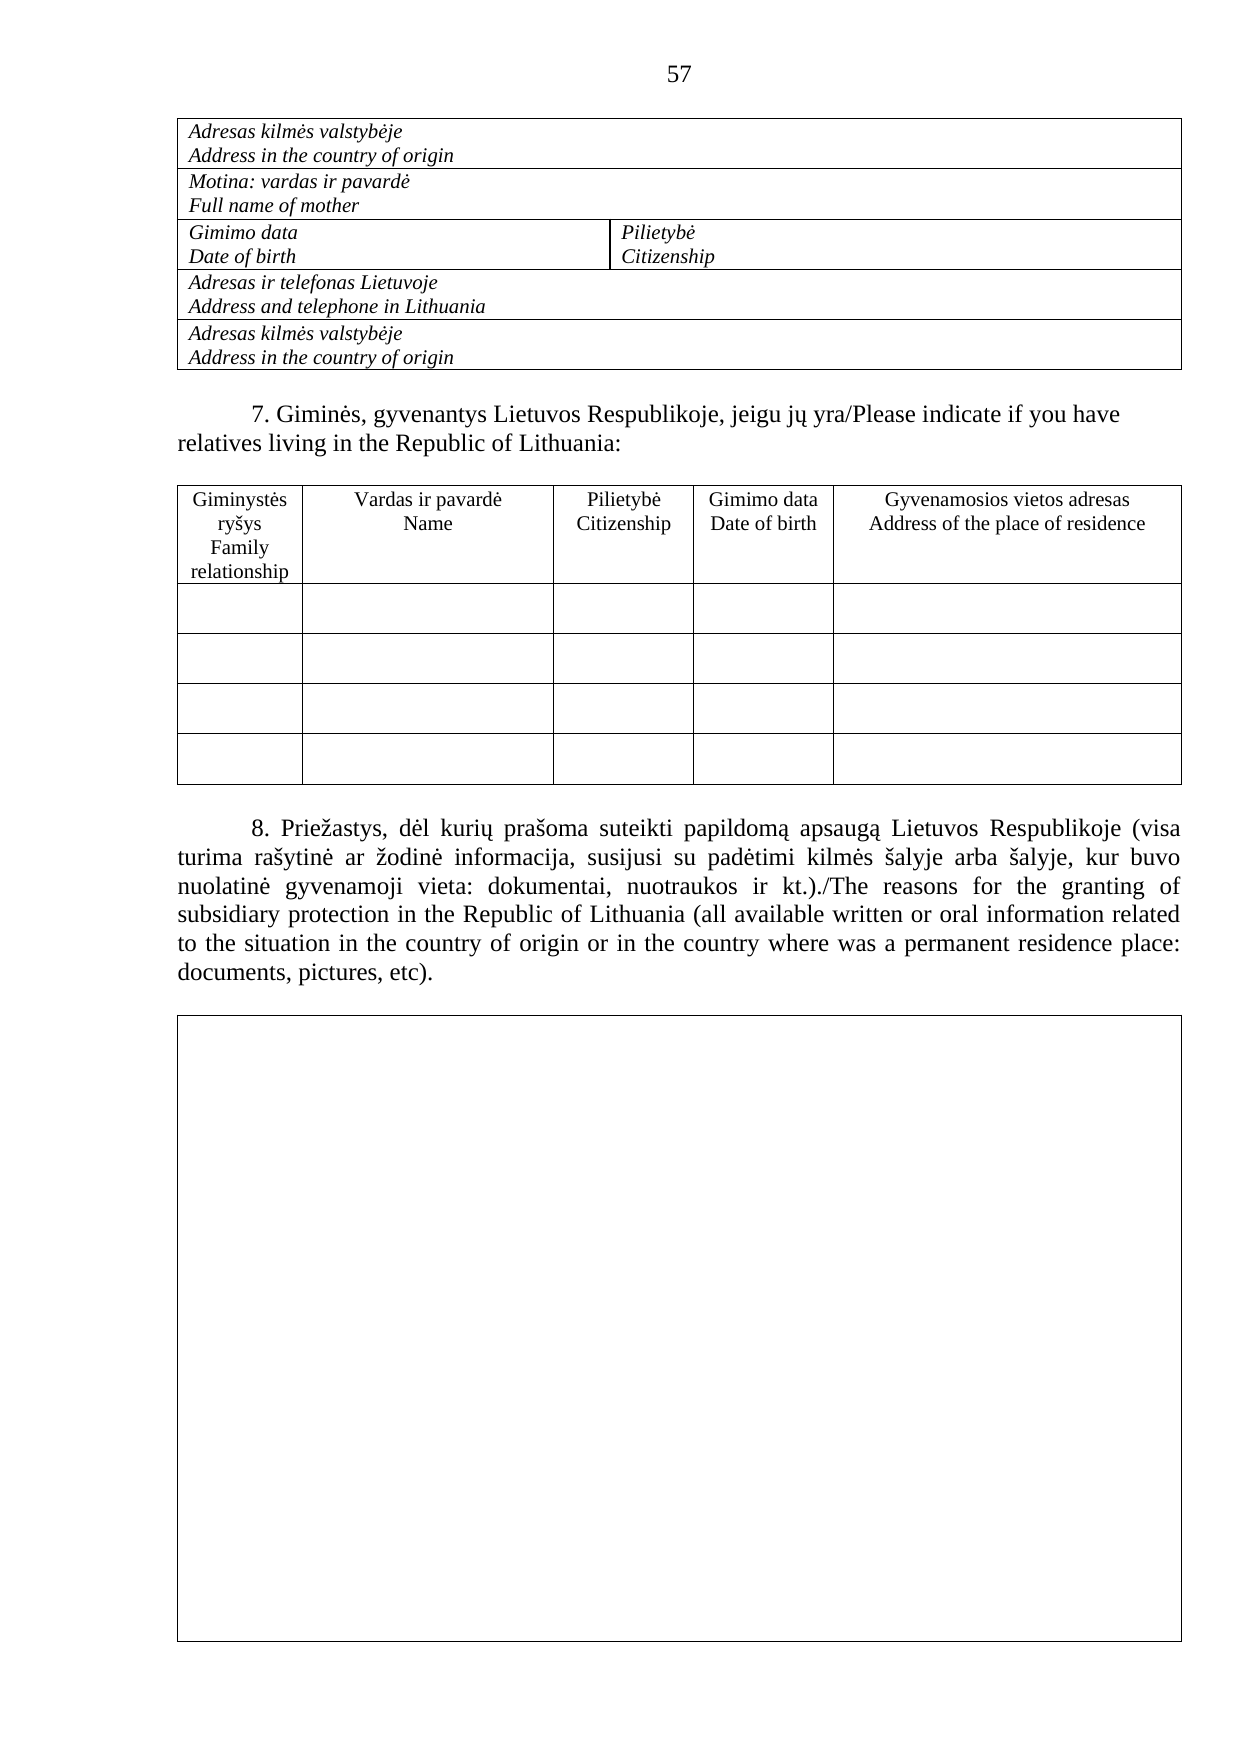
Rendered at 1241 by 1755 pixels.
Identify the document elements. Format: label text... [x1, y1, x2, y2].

table_cell [178, 584, 302, 633]
table_cell [694, 634, 833, 683]
table_cell Pilietybė Citizenship [611, 220, 1181, 269]
table_cell [303, 684, 553, 733]
table_cell [694, 684, 833, 733]
table_cell Adresas kilmės valstybėje Address in the country of origin [178, 320, 1181, 369]
table_header Giminystės ryšys Family relationship [178, 486, 302, 583]
table_cell Motina: vardas ir pavardė Full name of mother [178, 169, 1181, 218]
table_cell Adresas ir telefonas Lietuvoje Address and telephone in Lithuania [178, 270, 1181, 319]
table_cell [554, 684, 693, 733]
table_cell [303, 734, 553, 783]
table_cell [554, 734, 693, 783]
table_cell [694, 584, 833, 633]
table_header [178, 1016, 1181, 1641]
table_cell [303, 584, 553, 633]
table_cell [554, 584, 693, 633]
table_cell Gimimo data Date of birth [178, 220, 609, 269]
text 7. Giminės, gyvenantys Lietuvos Respublikoje, jeigu jų yra/Please indicate if you have relatives living in the Republic of Lithuania: [177, 399, 1181, 457]
table_header Gyvenamosios vietos adresas Address of the place of residence [834, 486, 1181, 583]
table_cell [834, 684, 1181, 733]
table_header Pilietybė Citizenship [554, 486, 693, 583]
table_cell [178, 634, 302, 683]
table_cell [834, 584, 1181, 633]
table_header Vardas ir pavardė Name [303, 486, 553, 583]
table_cell [178, 684, 302, 733]
table_cell [178, 734, 302, 783]
table_cell [303, 634, 553, 683]
table_cell [694, 734, 833, 783]
table_header Gimimo data Date of birth [694, 486, 833, 583]
text 8. Priežastys, dėl kurių prašoma suteikti papildomą apsaugą Lietuvos Respublikoje (visa turima rašytinė ar žodinė informacija, susijusi su padėtimi kilmės šalyje arba šalyje, kur buvo nuolatinė gyvenamoji vieta: dokumentai, nuotraukos ir kt.)./The reasons for the granting of subsidiary protection in the Republic of Lithuania (all available written or oral information related to the situation in the country of origin or in the country where was a permanent residence place: documents, pictures, etc). [177, 813, 1181, 986]
table_cell [834, 734, 1181, 783]
table_cell Adresas kilmės valstybėje Address in the country of origin [178, 119, 1181, 168]
table_cell [554, 634, 693, 683]
table_cell [834, 634, 1181, 683]
